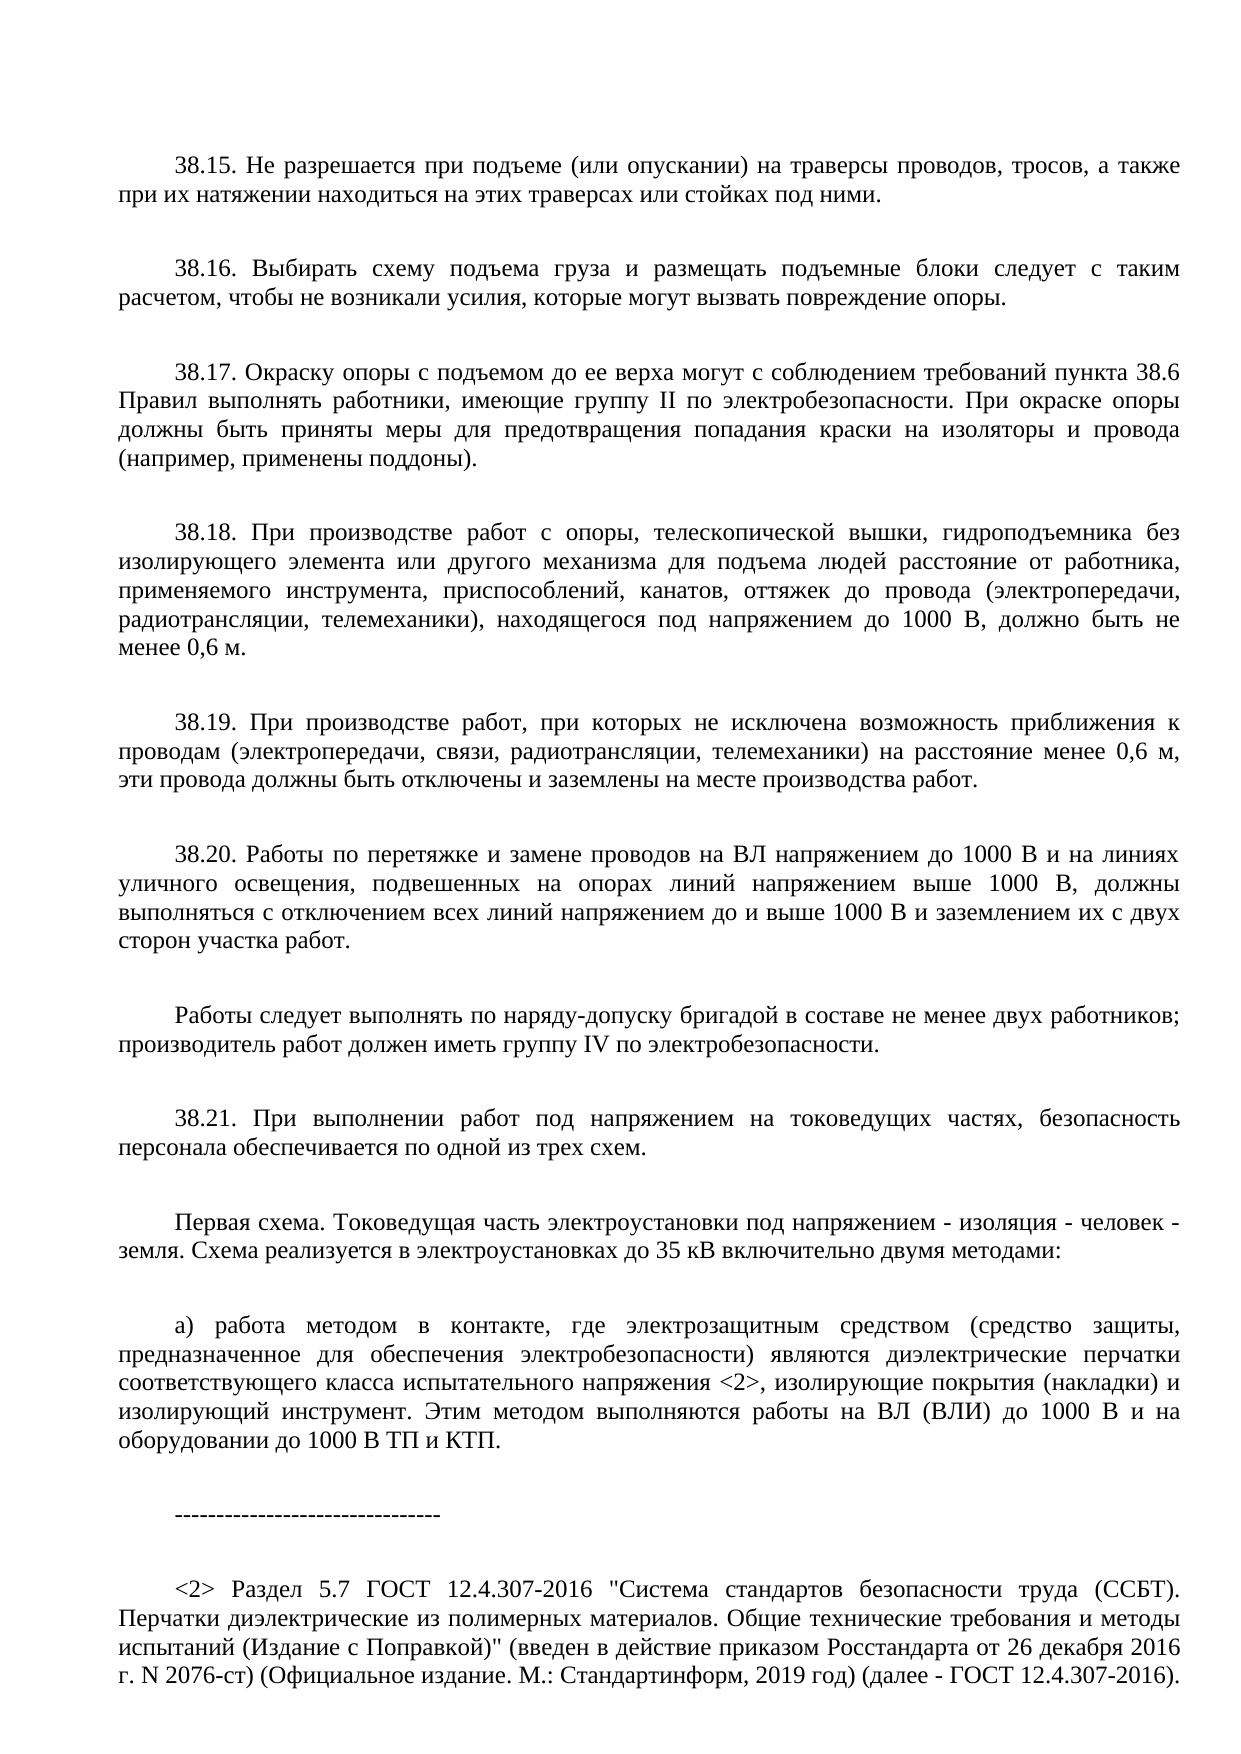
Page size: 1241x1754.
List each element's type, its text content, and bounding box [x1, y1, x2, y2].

text 38.15. Не разрешается при подъеме (или опускании) на траверсы проводов, тросов, а также при их натяжении находиться на этих траверсах или стойках под ними. [118, 150, 1181, 207]
text -------------------------------- [118, 1499, 1181, 1528]
text 38.16. Выбирать схему подъема груза и размещать подъемные блоки следует с таким расчетом, чтобы не возникали усилия, которые могут вызвать повреждение опоры. [118, 253, 1181, 311]
text 38.21. При выполнении работ под напряжением на токоведущих частях, безопасность персонала обеспечивается по одной из трех схем. [118, 1103, 1181, 1161]
text 38.19. При производстве работ, при которых не исключена возможность приближения к проводам (электропередачи, связи, радиотрансляции, телемеханики) на расстояние менее 0,6 м, эти провода должны быть отключены и заземлены на месте производства работ. [118, 707, 1181, 793]
text 38.18. При производстве работ с опоры, телескопической вышки, гидроподъемника без изолирующего элемента или другого механизма для подъема людей расстояние от работника, применяемого инструмента, приспособлений, канатов, оттяжек до провода (электропередачи, радиотрансляции, телемеханики), находящегося под напряжением до 1000 В, должно быть не менее 0,6 м. [118, 517, 1181, 661]
text 38.17. Окраску опоры с подъемом до ее верха могут с соблюдением требований пункта 38.6 Правил выполнять работники, имеющие группу II по электробезопасности. При окраске опоры должны быть приняты меры для предотвращения попадания краски на изоляторы и провода (например, применены поддоны). [118, 357, 1181, 472]
text <2> Раздел 5.7 ГОСТ 12.4.307-2016 "Система стандартов безопасности труда (ССБТ). Перчатки диэлектрические из полимерных материалов. Общие технические требования и методы испытаний (Издание с Поправкой)" (введен в действие приказом Росстандарта от 26 декабря 2016 г. N 2076-ст) (Официальное издание. М.: Стандартинформ, 2019 год) (далее - ГОСТ 12.4.307-2016). [118, 1574, 1181, 1689]
text 38.20. Работы по перетяжке и замене проводов на ВЛ напряжением до 1000 В и на линиях уличного освещения, подвешенных на опорах линий напряжением выше 1000 В, должны выполняться с отключением всех линий напряжением до и выше 1000 В и заземлением их с двух сторон участка работ. [118, 839, 1181, 954]
text Первая схема. Токоведущая часть электроустановки под напряжением - изоляция - человек - земля. Схема реализуется в электроустановках до 35 кВ включительно двумя методами: [118, 1207, 1181, 1264]
text Работы следует выполнять по наряду-допуску бригадой в составе не менее двух работников; производитель работ должен иметь группу IV по электробезопасности. [118, 1000, 1181, 1057]
text а) работа методом в контакте, где электрозащитным средством (средство защиты, предназначенное для обеспечения электробезопасности) являются диэлектрические перчатки соответствующего класса испытательного напряжения <2>, изолирующие покрытия (накладки) и изолирующий инструмент. Этим методом выполняются работы на ВЛ (ВЛИ) до 1000 В и на оборудовании до 1000 В ТП и КТП. [118, 1310, 1181, 1454]
